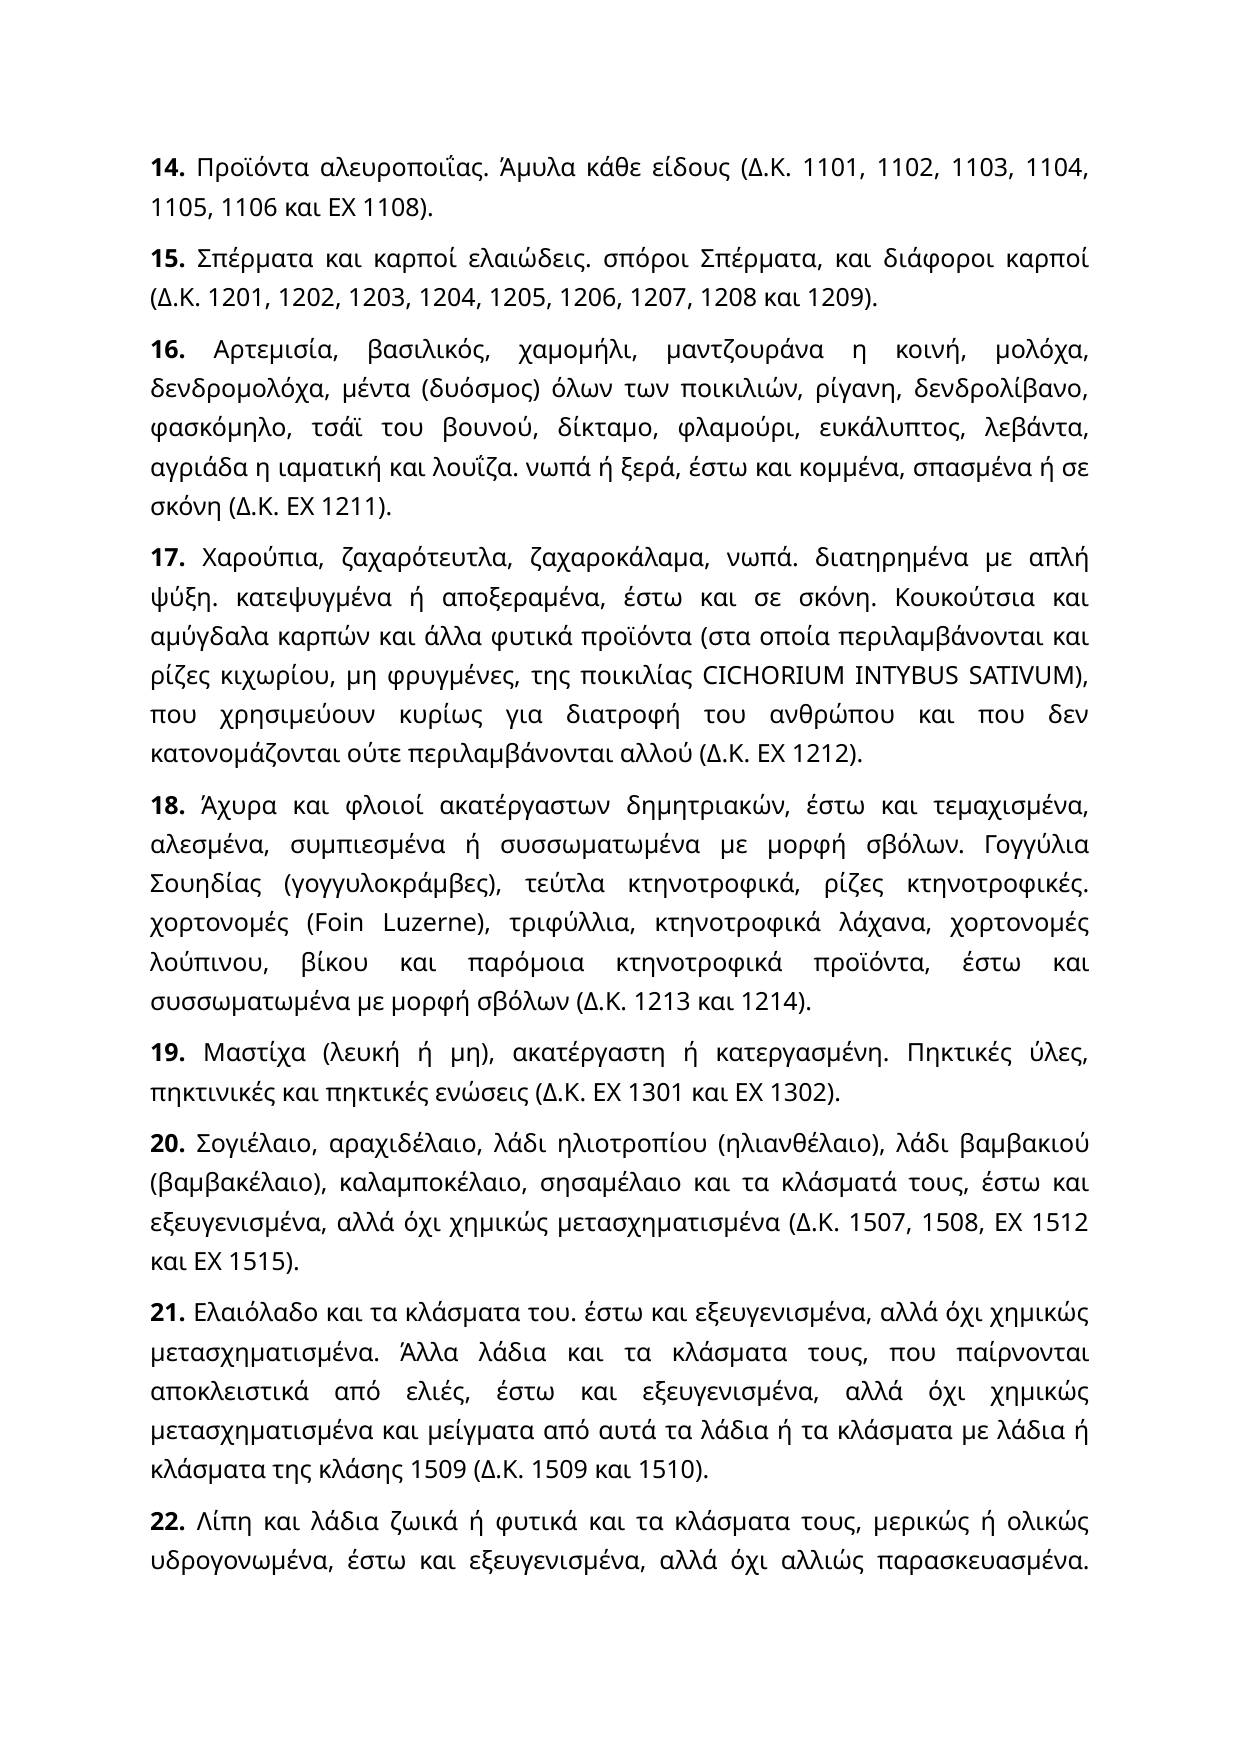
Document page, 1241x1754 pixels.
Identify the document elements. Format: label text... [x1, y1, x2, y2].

text 15. Σπέρματα και καρποί ελαιώδεις. σπόροι Σπέρματα, και διάφοροι καρποί (Δ.Κ. 1201, 1202, 1203, 1204, 1205, 1206, 1207, 1208 και 1209). [150, 241, 1090, 314]
text 21. Ελαιόλαδο και τα κλάσματα του. έστω και εξευγενισμένα, αλλά όχι χημικώς μετασχηματισμένα. Άλλα λάδια και τα κλάσματα τους, που παίρνονται αποκλειστικά από ελιές, έστω και εξευγενισμένα, αλλά όχι χημικώς μετασχηματισμένα και μείγματα από αυτά τα λάδια ή τα κλάσματα με λάδια ή κλάσματα της κλάσης 1509 (Δ.Κ. 1509 και 1510). [150, 1295, 1090, 1486]
text 16. Αρτεμισία, βασιλικός, χαμομήλι, μαντζουράνα η κοινή, μολόχα, δενδρομολόχα, μέντα (δυόσμος) όλων των ποικιλιών, ρίγανη, δενδρολίβανο, φασκόμηλο, τσάϊ του βουνού, δίκταμο, φλαμούρι, ευκάλυπτος, λεβάντα, αγριάδα η ιαματική και λουΐζα. νωπά ή ξερά, έστω και κομμένα, σπασμένα ή σε σκόνη (Δ.Κ. ΕΧ 1211). [150, 332, 1090, 522]
text 17. Χαρούπια, ζαχαρότευτλα, ζαχαροκάλαμα, νωπά. διατηρημένα με απλή ψύξη. κατεψυγμένα ή αποξεραμένα, έστω και σε σκόνη. Κουκούτσια και αμύγδαλα καρπών και άλλα φυτικά προϊόντα (στα οποία περιλαμβάνονται και ρίζες κιχωρίου, μη φρυγμένες, της ποικιλίας CICHORIUM INTYBUS SATIVUM), που χρησιμεύουν κυρίως για διατροφή του ανθρώπου και που δεν κατονομάζονται ούτε περιλαμβάνονται αλλού (Δ.Κ. ΕΧ 1212). [150, 540, 1090, 770]
text 20. Σογιέλαιο, αραχιδέλαιο, λάδι ηλιοτροπίου (ηλιανθέλαιο), λάδι βαμβακιού (βαμβακέλαιο), καλαμποκέλαιο, σησαμέλαιο και τα κλάσματά τους, έστω και εξευγενισμένα, αλλά όχι χημικώς μετασχηματισμένα (Δ.Κ. 1507, 1508, ΕΧ 1512 και ΕΧ 1515). [150, 1126, 1090, 1277]
text 18. Άχυρα και φλοιοί ακατέργαστων δημητριακών, έστω και τεμαχισμένα, αλεσμένα, συμπιεσμένα ή συσσωματωμένα με μορφή σβόλων. Γογγύλια Σουηδίας (γογγυλοκράμβες), τεύτλα κτηνοτροφικά, ρίζες κτηνοτροφικές. χορτονομές (Foin Luzerne), τριφύλλια, κτηνοτροφικά λάχανα, χορτονομές λούπινου, βίκου και παρόμοια κτηνοτροφικά προϊόντα, έστω και συσσωματωμένα με μορφή σβόλων (Δ.Κ. 1213 και 1214). [150, 787, 1090, 1017]
text 14. Προϊόντα αλευροποιΐας. Άμυλα κάθε είδους (Δ.Κ. 1101, 1102, 1103, 1104, 1105, 1106 και ΕΧ 1108). [150, 150, 1090, 223]
text 22. Λίπη και λάδια ζωικά ή φυτικά και τα κλάσματα τους, μερικώς ή ολικώς υδρογονωμένα, έστω και εξευγενισμένα, αλλά όχι αλλιώς παρασκευασμένα. [150, 1503, 1090, 1577]
text 19. Μαστίχα (λευκή ή μη), ακατέργαστη ή κατεργασμένη. Πηκτικές ύλες, πηκτινικές και πηκτικές ενώσεις (Δ.Κ. ΕΧ 1301 και ΕΧ 1302). [150, 1035, 1090, 1108]
